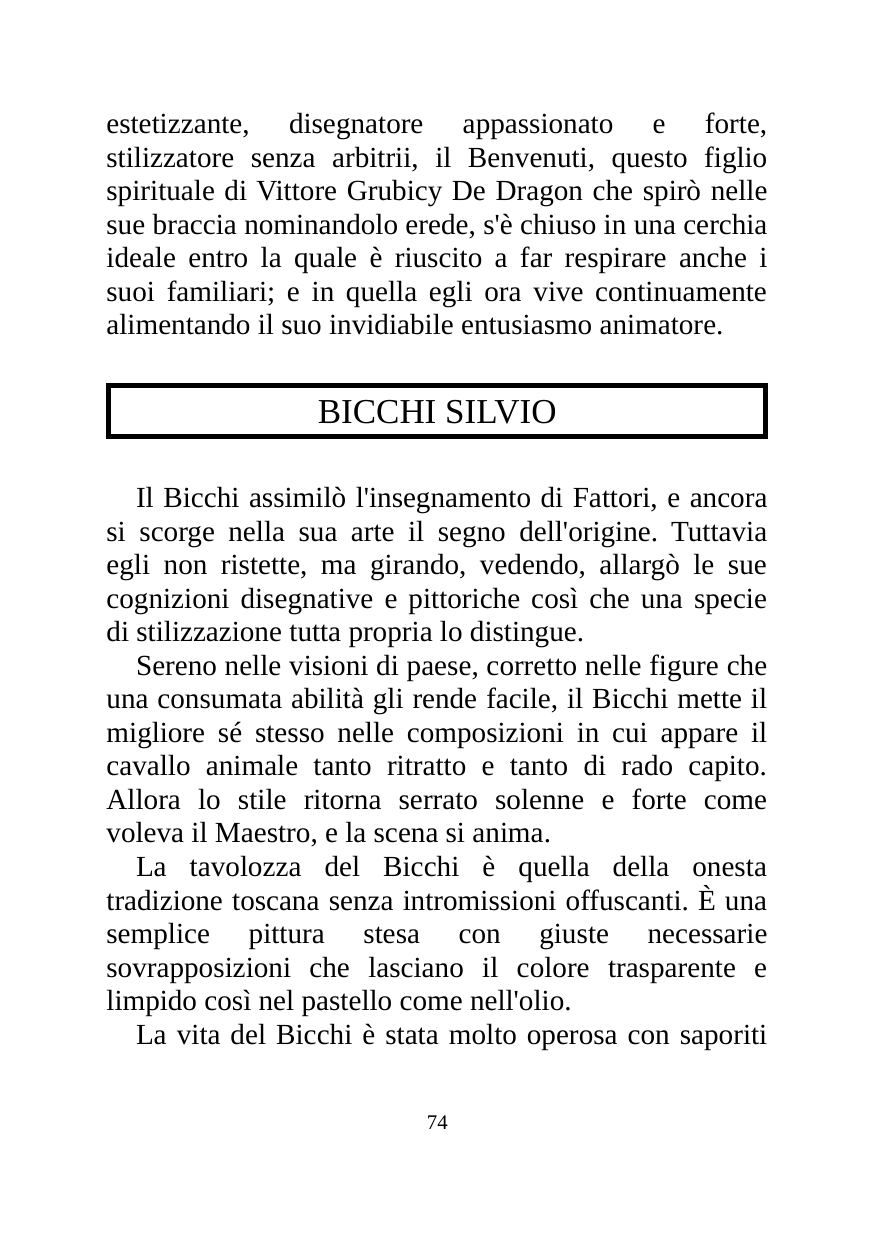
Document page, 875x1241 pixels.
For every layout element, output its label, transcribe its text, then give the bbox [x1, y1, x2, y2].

text La vita del Bicchi è stata molto operosa con saporiti [106, 1017, 768, 1050]
text Il Bicchi assimilò l'insegnamento di Fattori, e ancora si scorge nella sua arte il segno dell'origine. Tuttavia egli non ristette, ma girando, vedendo, allargò le sue cognizioni disegnative e pittoriche così che una specie di stilizzazione tutta propria lo distingue. [106, 480, 768, 648]
text Sereno nelle visioni di paese, corretto nelle figure che una consumata abilità gli rende facile, il Bicchi mette il migliore sé stesso nelle composizioni in cui appare il cavallo animale tanto ritratto e tanto di rado capito. Allora lo stile ritorna serrato solenne e forte come voleva il Maestro, e la scena si anima. [106, 648, 768, 849]
text La tavolozza del Bicchi è quella della onesta tradizione toscana senza intromissioni offuscanti. È una semplice pittura stesa con giuste necessarie sovrapposizioni che lasciano il colore trasparente e limpido così nel pastello come nell'olio. [106, 849, 768, 1017]
text estetizzante, disegnatore appassionato e forte, stilizzatore senza arbitrii, il Benvenuti, questo figlio spirituale di Vittore Grubicy De Dragon che spirò nelle sue braccia nominandolo erede, s'è chiuso in una cerchia ideale entro la quale è riuscito a far respirare anche i suoi familiari; e in quella egli ora vive continuamente alimentando il suo invidiabile entusiasmo animatore. [106, 106, 768, 341]
subtitle BICCHI SILVIO [111, 388, 763, 434]
